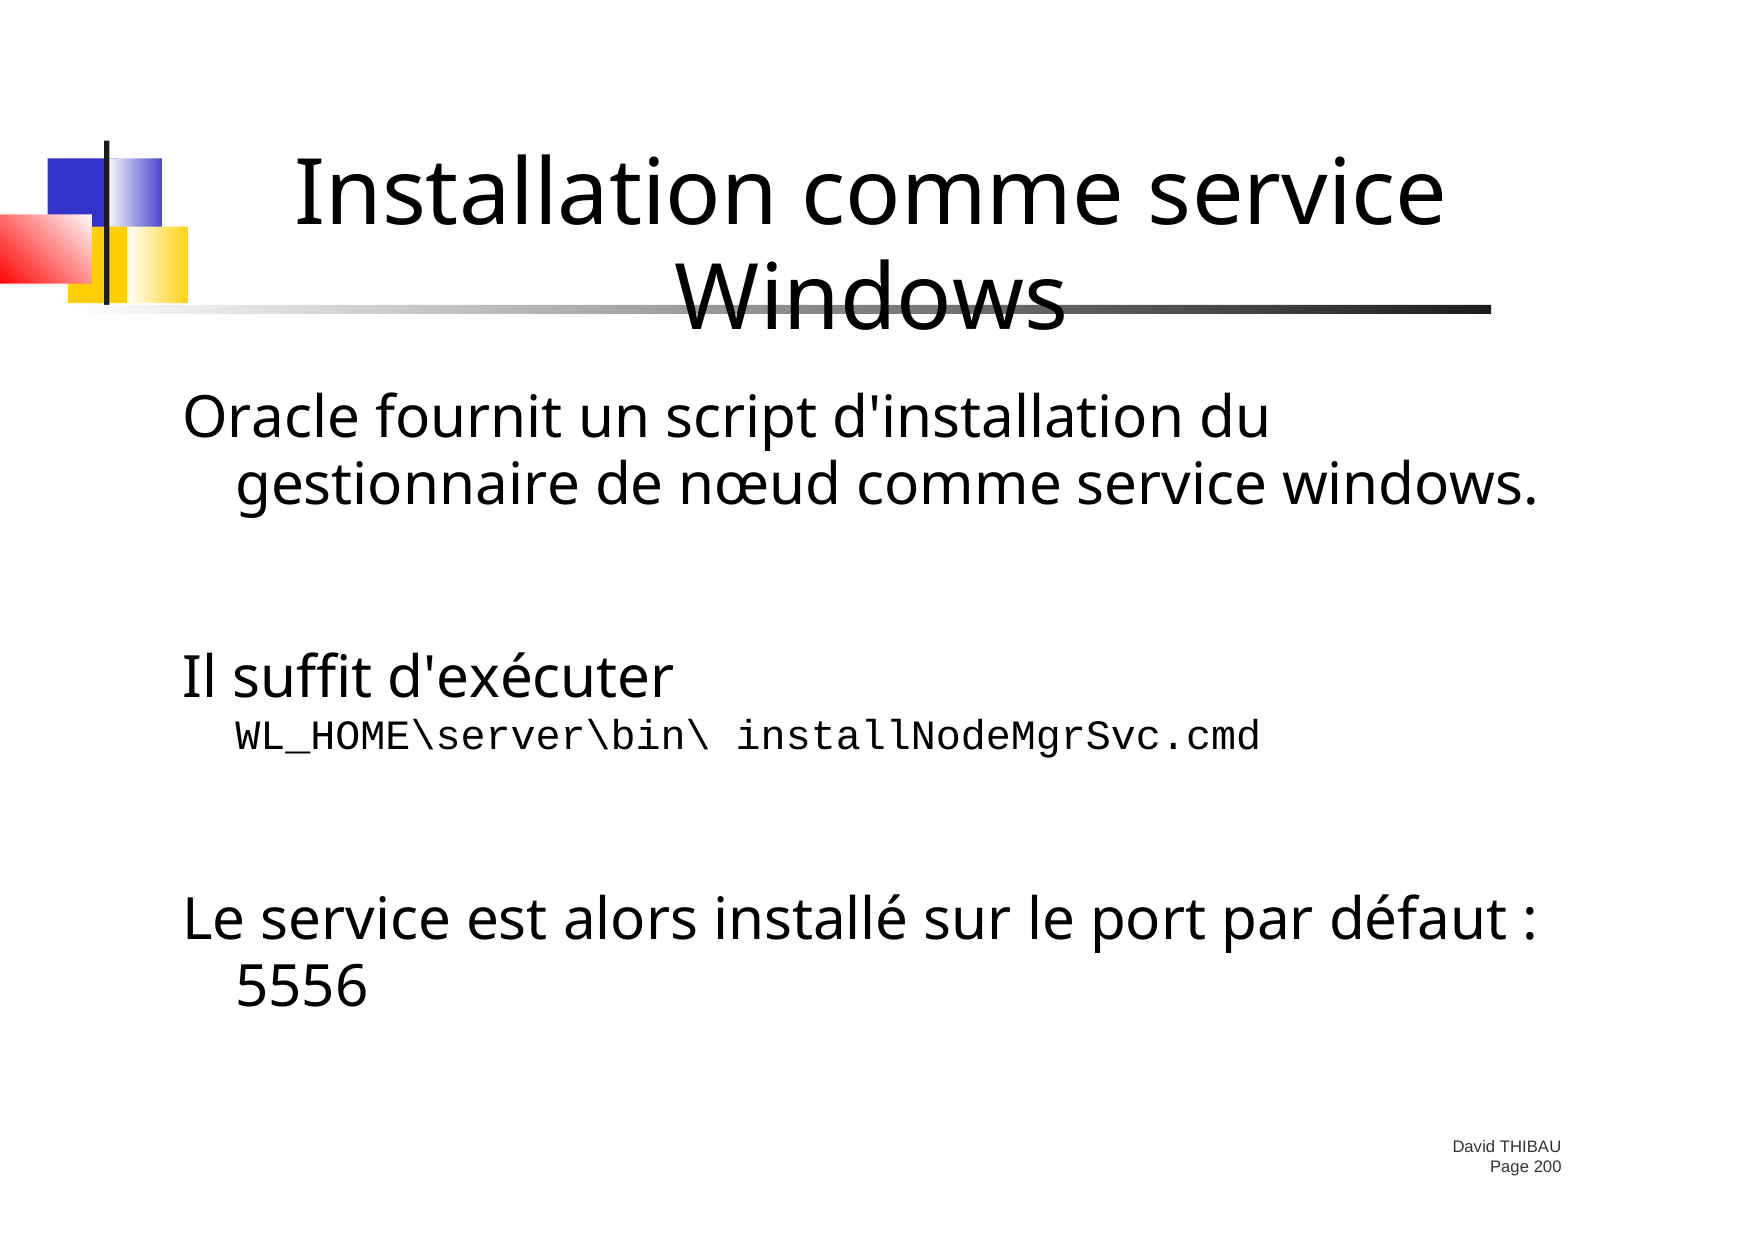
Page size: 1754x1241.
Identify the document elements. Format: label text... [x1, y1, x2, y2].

list Oracle fournit un script d'installation du gestionnaire de nœud comme service windows. Il suffit d'exécuter WL_HOME\server\bin\ installNodeMgrSvc.cmd Le service est alors installé sur le port par défaut : 5556 [179, 383, 1565, 1091]
title Installation comme service Windows [179, 137, 1565, 354]
